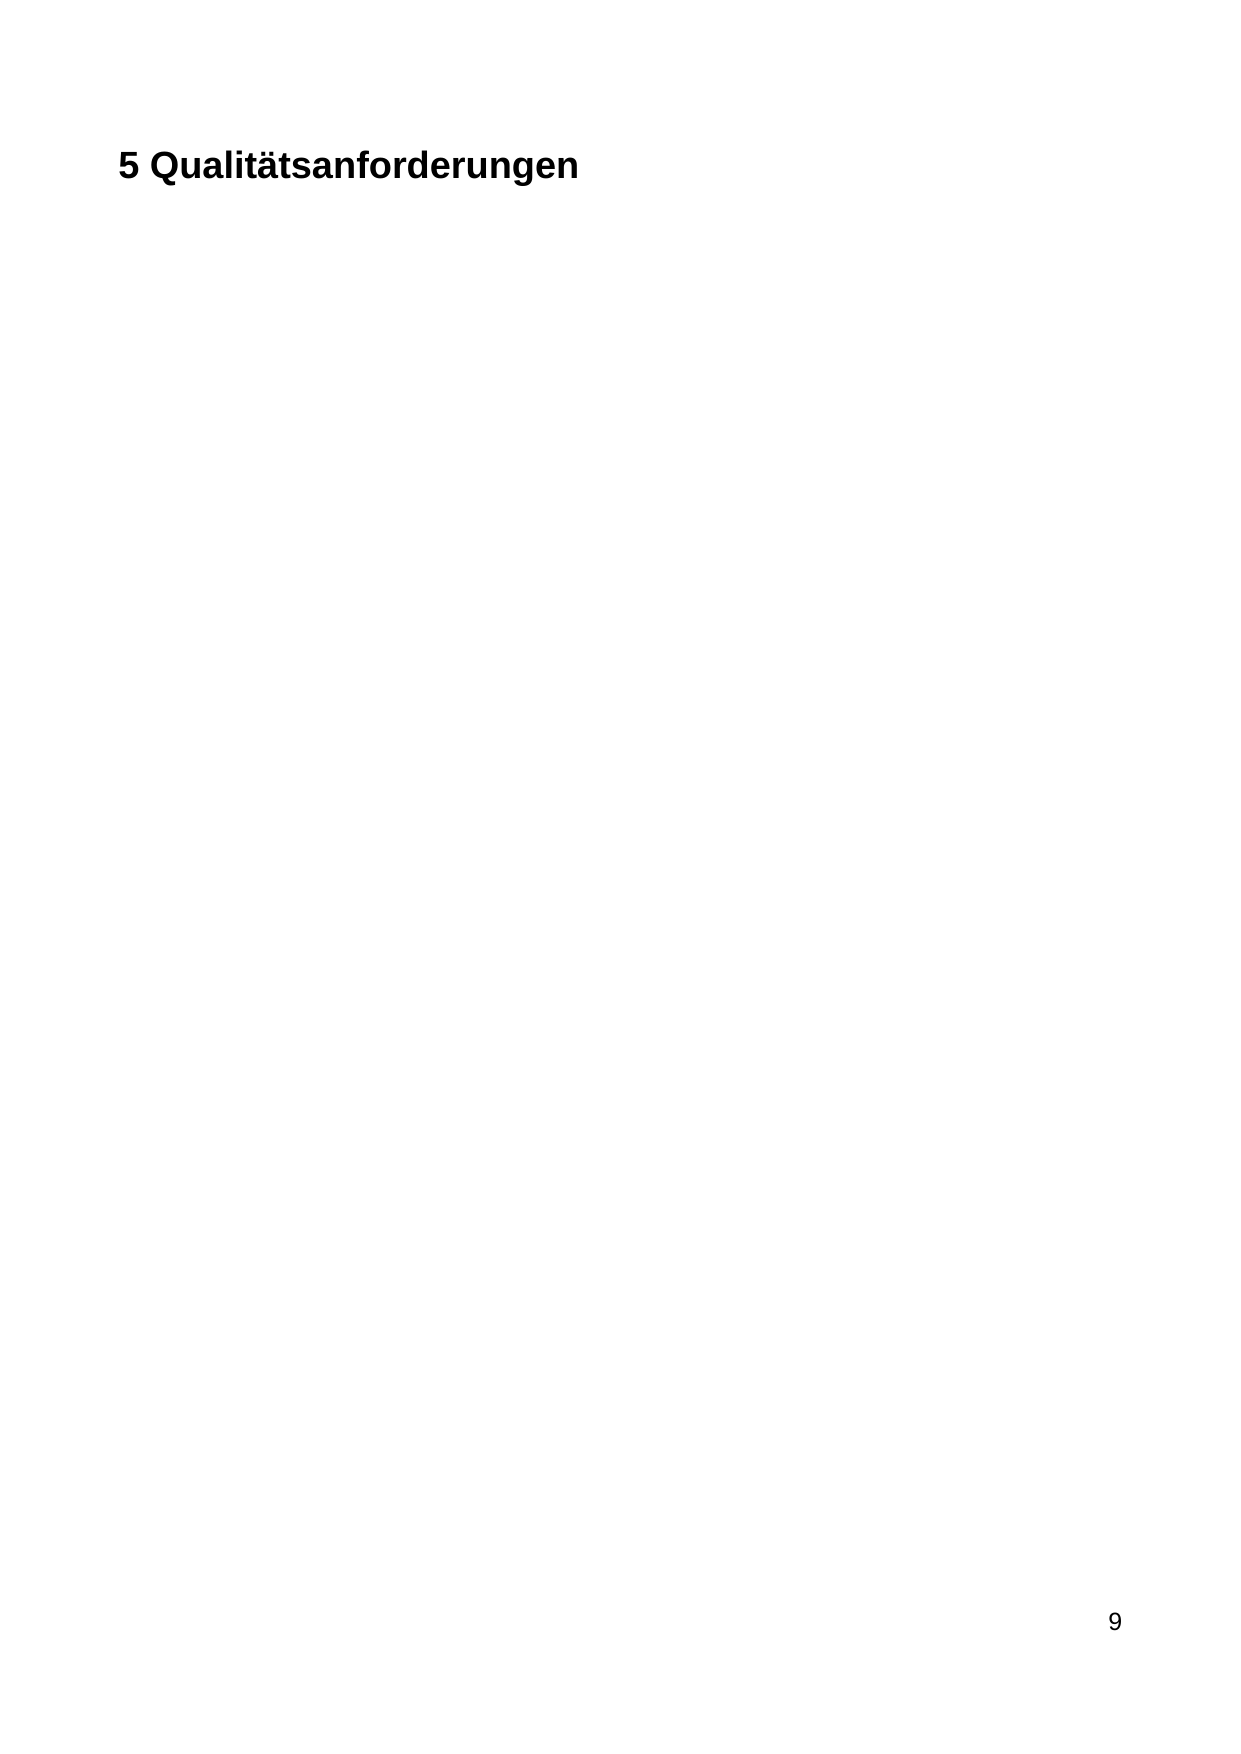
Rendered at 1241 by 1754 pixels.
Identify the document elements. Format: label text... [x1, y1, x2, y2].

subtitle 5 Qualitätsanforderungen [118, 143, 1122, 187]
